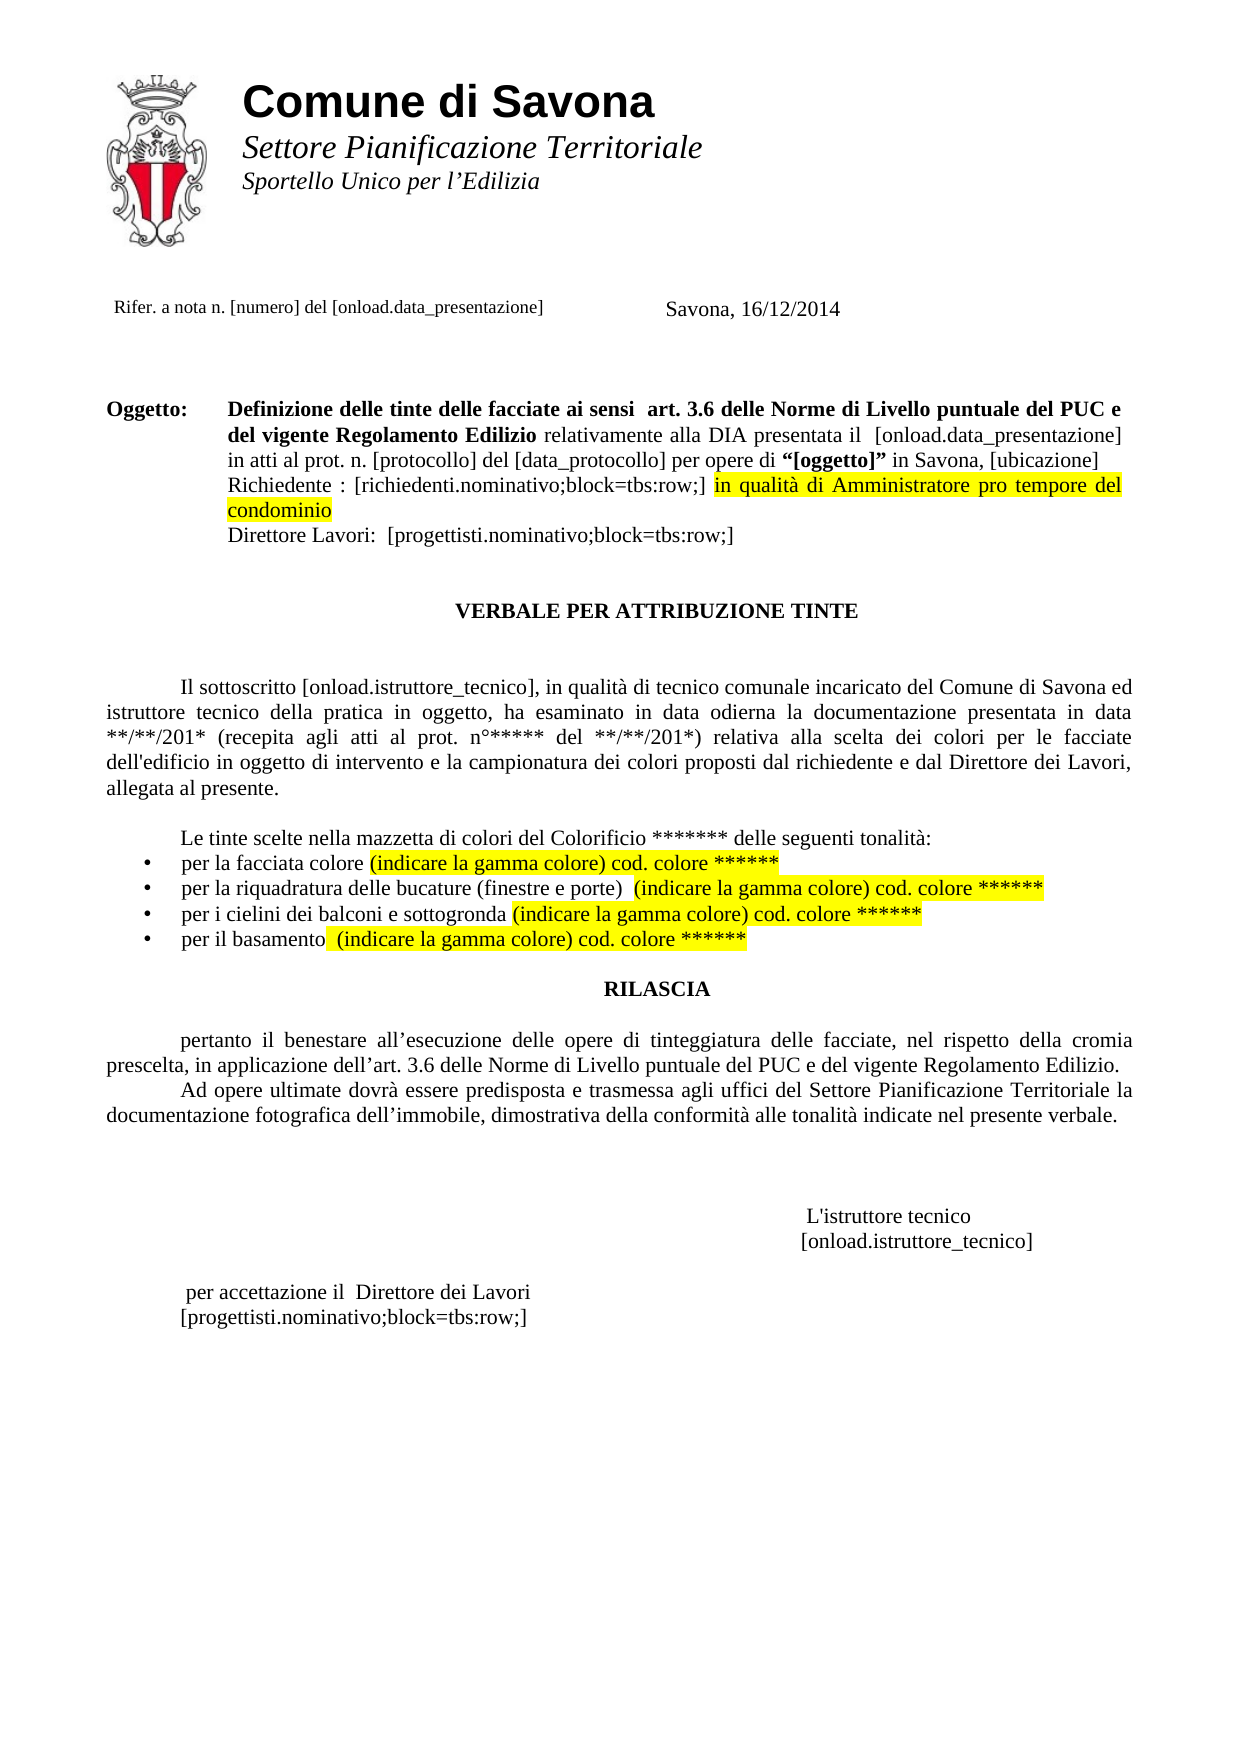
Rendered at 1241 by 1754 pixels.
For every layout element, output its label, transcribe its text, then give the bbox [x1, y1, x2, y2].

table_header Savona, 16/12/2014 [658, 296, 1136, 321]
text [progettisti.nominativo;block=tbs:row;] [106, 1304, 1134, 1329]
text VERBALE PER ATTRIBUZIONE TINTE [106, 598, 1134, 623]
table_header Rifer. a nota n. [numero] del [onload.data_presentazione] [106, 296, 658, 321]
text L'istruttore tecnico [727, 1203, 1134, 1228]
text Le tinte scelte nella mazzetta di colori del Colorificio ******* delle seguenti tonalità: [106, 825, 1134, 850]
text Sportello Unico per l’Edilizia [207, 166, 1134, 195]
text [onload.istruttore_tecnico] [727, 1228, 1134, 1253]
picture [106, 75, 207, 247]
text per accettazione il Direttore dei Lavori [106, 1279, 1134, 1304]
list per il basamento (indicare la gamma colore) cod. colore ****** [144, 926, 1134, 951]
text Il sottoscritto [onload.istruttore_tecnico], in qualità di tecnico comunale incaricato del Comune di Savona ed istruttore tecnico della pratica in oggetto, ha esaminato in data odierna la documentazione presentata in data **/**/201* (recepita agli atti al prot. n°***** del **/**/201*) relativa alla scelta dei colori per le facciate dell'edificio in oggetto di intervento e la campionatura dei colori proposti dal richiedente e dal Direttore dei Lavori, allegata al presente. [106, 674, 1134, 800]
list per i cielini dei balconi e sottogronda (indicare la gamma colore) cod. colore ****** [144, 901, 1134, 926]
text RILASCIA [106, 976, 1134, 1001]
text Ad opere ultimate dovrà essere predisposta e trasmessa agli uffici del Settore Pianificazione Territoriale la documentazione fotografica dell’immobile, dimostrativa della conformità alle tonalità indicate nel presente verbale. [106, 1077, 1134, 1127]
table_header Oggetto: [99, 396, 220, 548]
text Comune di Savona [207, 75, 1134, 128]
list per la facciata colore (indicare la gamma colore) cod. colore ****** [144, 850, 1134, 875]
text Settore Pianificazione Territoriale [207, 128, 1134, 166]
text pertanto il benestare all’esecuzione delle opere di tinteggiatura delle facciate, nel rispetto della cromia prescelta, in applicazione dell’art. 3.6 delle Norme di Livello puntuale del PUC e del vigente Regolamento Edilizio. [106, 1027, 1134, 1077]
table_header Definizione delle tinte delle facciate ai sensi art. 3.6 delle Norme di Livello puntuale del PUC e del vigente Regolamento Edilizio relativamente alla DIA presentata il [onload.data_presentazione] in atti al prot. n. [protocollo] del [data_protocollo] per opere di “[oggetto]” in Savona, [ubicazione] Richiedente : [richiedenti.nominativo;block=tbs:row;] in qualità di Amministratore pro tempore del condominio Direttore Lavori: [progettisti.nominativo;block=tbs:row;] [220, 396, 1134, 548]
list per la riquadratura delle bucature (finestre e porte) (indicare la gamma colore) cod. colore ****** [144, 875, 1134, 901]
